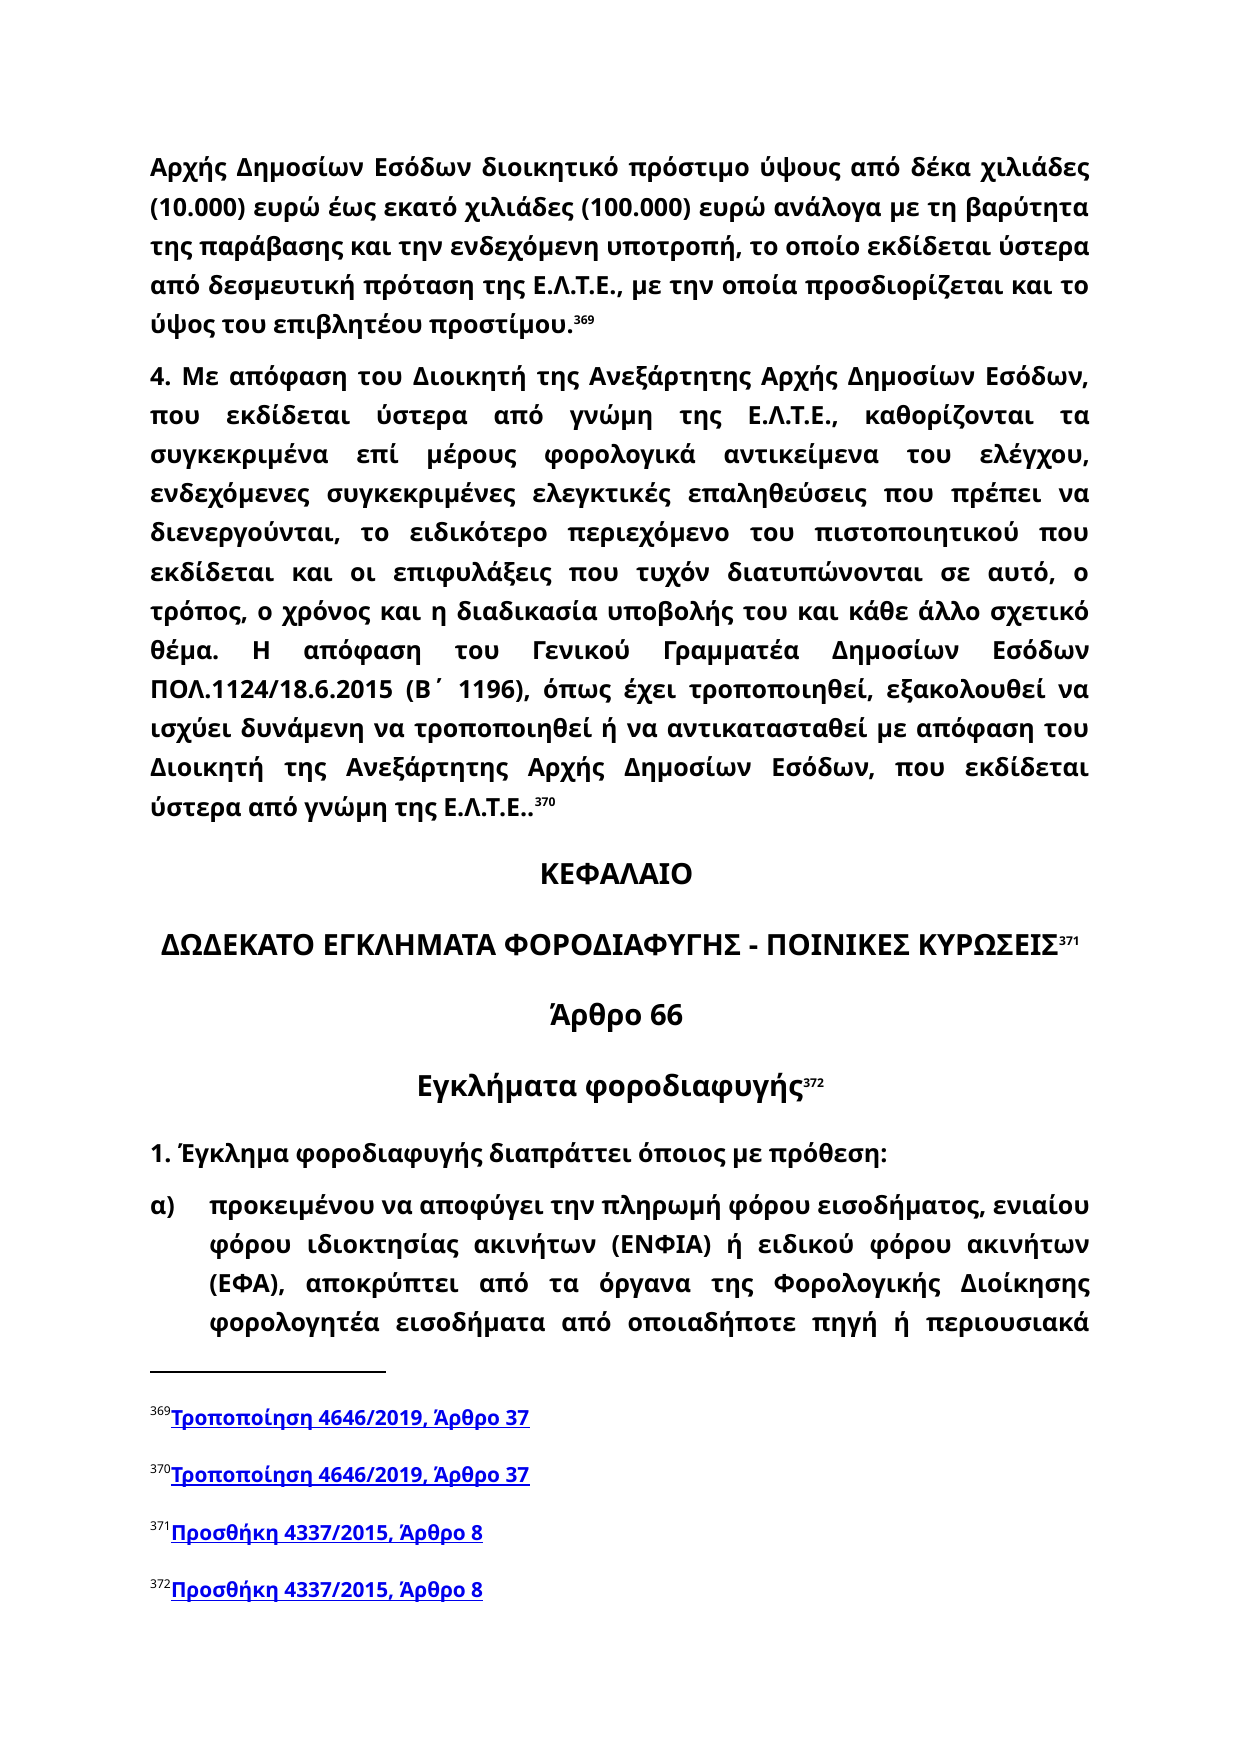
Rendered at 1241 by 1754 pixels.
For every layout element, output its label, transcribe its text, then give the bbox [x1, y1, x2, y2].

text Τροποποίηση 4646/2019, Άρθρο 37 [150, 1403, 1090, 1431]
text Προσθήκη 4337/2015, Άρθρο 8 [150, 1518, 1090, 1546]
text Τροποποίηση 4646/2019, Άρθρο 37 [150, 1460, 1090, 1489]
subtitle Άρθρο 66 [150, 994, 1090, 1034]
text Προσθήκη 4337/2015, Άρθρο 8 [150, 1576, 1090, 1604]
subtitle Εγκλήματα φοροδιαφυγής [150, 1065, 1090, 1105]
text 1. Έγκλημα φοροδιαφυγής διαπράττει όποιος με πρόθεση: [150, 1136, 1090, 1170]
subtitle ΚΕΦΑΛΑΙΟ [150, 853, 1090, 893]
text Αρχής Δημοσίων Εσόδων διοικητικό πρόστιμο ύψους από δέκα χιλιάδες (10.000) ευρώ έως εκατό χιλιάδες (100.000) ευρώ ανάλογα με τη βαρύτητα της παράβασης και την ενδεχόμενη υποτροπή, το οποίο εκδίδεται ύστερα από δεσμευτική πρόταση της Ε.Λ.Τ.Ε., με την οποία προσδιορίζεται και το ύψος του επιβλητέου προστίμου. [150, 150, 1090, 341]
text 4. Με απόφαση του Διοικητή της Ανεξάρτητης Αρχής Δημοσίων Εσόδων, που εκδίδεται ύστερα από γνώμη της Ε.Λ.Τ.Ε., καθορίζονται τα συγκεκριμένα επί μέρους φορολογικά αντικείμενα του ελέγχου, ενδεχόμενες συγκεκριμένες ελεγκτικές επαληθεύσεις που πρέπει να διενεργούνται, το ειδικότερο περιεχόμενο του πιστοποιητικού που εκδίδεται και οι επιφυλάξεις που τυχόν διατυπώνονται σε αυτό, ο τρόπος, ο χρόνος και η διαδικασία υποβολής του και κάθε άλλο σχετικό θέμα. Η απόφαση του Γενικού Γραμματέα Δημοσίων Εσόδων ΠΟΛ.1124/18.6.2015 (Β΄ 1196), όπως έχει τροποποιηθεί, εξακολουθεί να ισχύει δυνάμενη να τροποποιηθεί ή να αντικατασταθεί με απόφαση του Διοικητή της Ανεξάρτητης Αρχής Δημοσίων Εσόδων, που εκδίδεται ύστερα από γνώμη της Ε.Λ.Τ.Ε.. [150, 358, 1090, 823]
subtitle ΔΩΔΕΚΑΤΟ ΕΓΚΛΗΜΑΤΑ ΦΟΡΟΔΙΑΦΥΓΗΣ - ΠΟΙΝΙΚΕΣ ΚΥΡΩΣΕΙΣ [150, 924, 1090, 964]
list α) προκειμένου να αποφύγει την πληρωμή φόρου εισοδήματος, ενιαίου φόρου ιδιοκτησίας ακινήτων (ΕΝΦΙΑ) ή ειδικού φόρου ακινήτων (ΕΦΑ), αποκρύπτει από τα όργανα της Φορολογικής Διοίκησης φορολογητέα εισοδήματα από οποιαδήποτε πηγή ή περιουσιακά [150, 1187, 1090, 1339]
